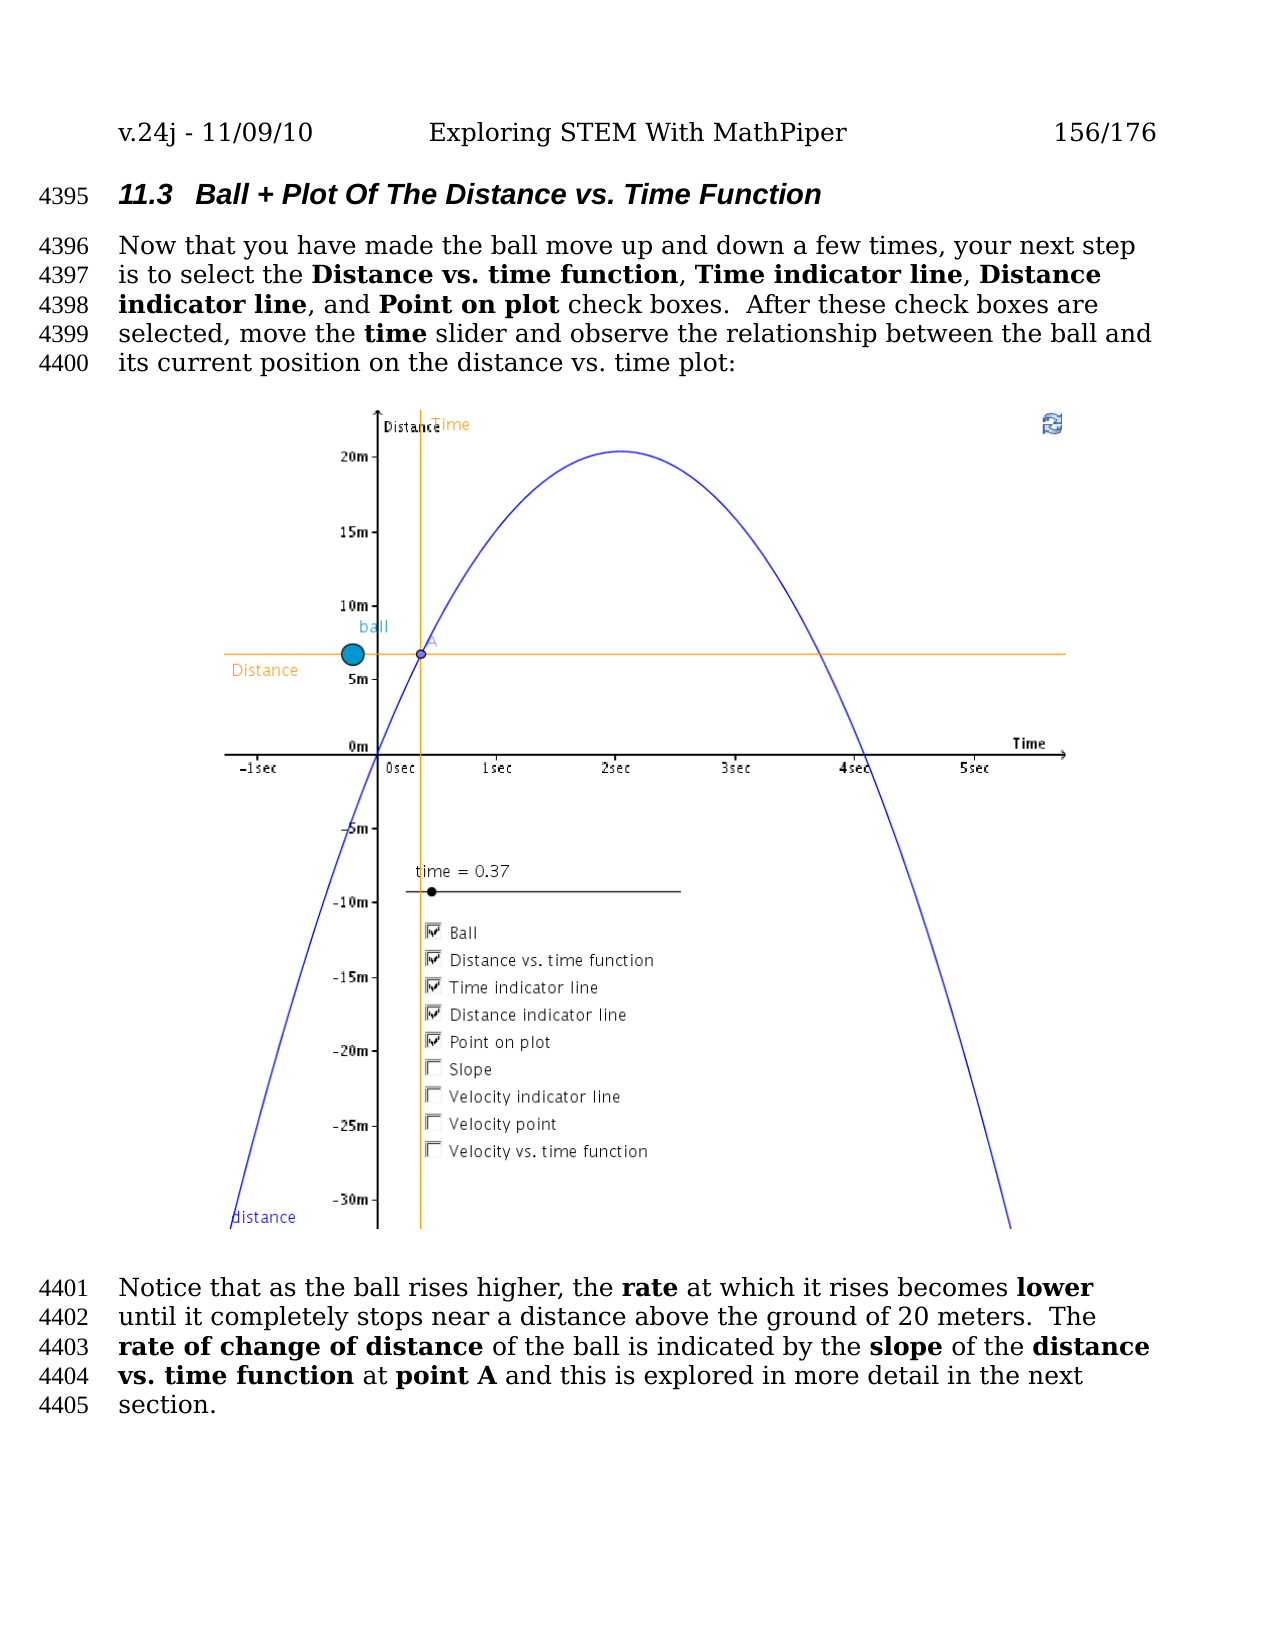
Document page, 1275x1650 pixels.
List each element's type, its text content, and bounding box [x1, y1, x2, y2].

subtitle Ball + Plot Of The Distance vs. Time Function [118, 177, 1157, 210]
text Now that you have made the ball move up and down a few times, your next step is to select the Distance vs. time function, Time indicator line, Distance indicator line, and Point on plot check boxes. After these check boxes are selected, move the time slider and observe the relationship between the ball and its current position on the distance vs. time plot: [118, 231, 1157, 378]
picture [224, 410, 1066, 1229]
text Notice that as the ball rises higher, the rate at which it rises becomes lower until it completely stops near a distance above the ground of 20 meters. The rate of change of distance of the ball is indicated by the slope of the distance vs. time function at point A and this is explored in more detail in the next section. [118, 1273, 1157, 1419]
